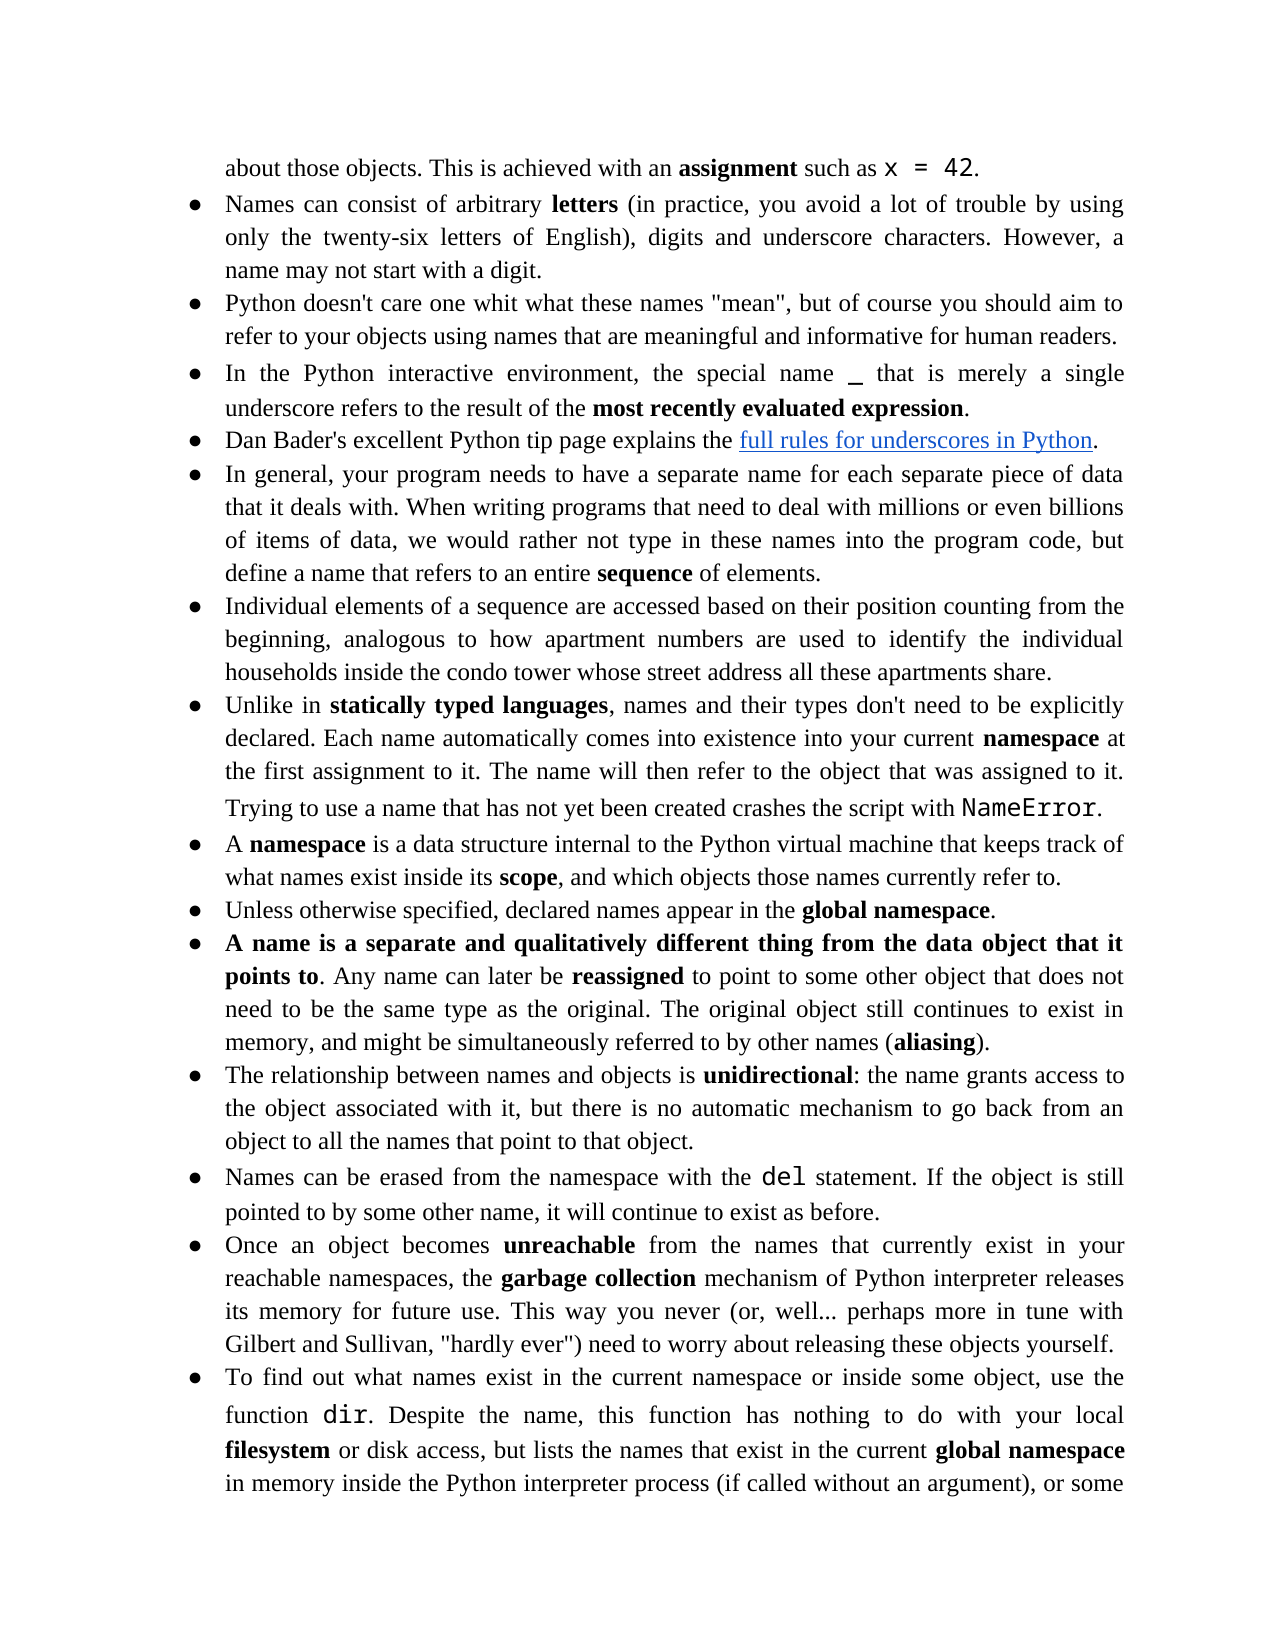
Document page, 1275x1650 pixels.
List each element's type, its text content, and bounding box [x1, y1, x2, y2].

list In general, your program needs to have a separate name for each separate piece of data that it deals with. When writing programs that need to deal with millions or even billions of items of data, we would rather not type in these names into the program code, but define a name that refers to an entire sequence of elements. [187, 459, 1125, 586]
list Names can be erased from the namespace with the del statement. If the object is still pointed to by some other name, it will continue to exist as before. [187, 1159, 1125, 1226]
list A namespace is a data structure internal to the Python virtual machine that keeps track of what names exist inside its scope, and which objects those names currently refer to. [187, 829, 1125, 891]
list Unless otherwise specified, declared names appear in the global namespace. [187, 895, 1125, 924]
list Unlike in statically typed languages, names and their types don't need to be explicitly declared. Each name automatically comes into existence into your current namespace at the first assignment to it. The name will then refer to the object that was assigned to it. Trying to use a name that has not yet been created crashes the script with NameError. [187, 690, 1125, 824]
list Individual elements of a sequence are accessed based on their position counting from the beginning, analogous to how apartment numbers are used to identify the individual households inside the condo tower whose street address all these apartments share. [187, 591, 1125, 686]
list Names can consist of arbitrary letters (in practice, you avoid a lot of trouble by using only the twenty-six letters of English), digits and underscore characters. However, a name may not start with a digit. [187, 189, 1125, 284]
list A name is a separate and qualitatively different thing from the data object that it points to. Any name can later be reassigned to point to some other object that does not need to be the same type as the original. The original object still continues to exist in memory, and might be simultaneously referred to by other names (aliasing). [187, 928, 1125, 1056]
list about those objects. This is achieved with an assignment such as x = 42. [187, 150, 1125, 184]
list Dan Bader's excellent Python tip page explains the full rules for underscores in Python. [187, 426, 1125, 454]
list Python doesn't care one whit what these names "mean", but of course you should aim to refer to your objects using names that are meaningful and informative for human readers. [187, 288, 1125, 350]
list The relationship between names and objects is unidirectional: the name grants access to the object associated with it, but there is no automatic mechanism to go back from an object to all the names that point to that object. [187, 1060, 1125, 1155]
list To find out what names exist in the current namespace or inside some object, use the function dir. Despite the name, this function has nothing to do with your local filesystem or disk access, but lists the names that exist in the current global namespace in memory inside the Python interpreter process (if called without an argument), or some [187, 1362, 1125, 1496]
list Once an object becomes unreachable from the names that currently exist in your reachable namespaces, the garbage collection mechanism of Python interpreter releases its memory for future use. This way you never (or, well... perhaps more in tune with Gilbert and Sullivan, "hardly ever") need to worry about releasing these objects yourself. [187, 1230, 1125, 1358]
list In the Python interactive environment, the special name _ that is merely a single underscore refers to the result of the most recently evaluated expression. [187, 354, 1125, 421]
